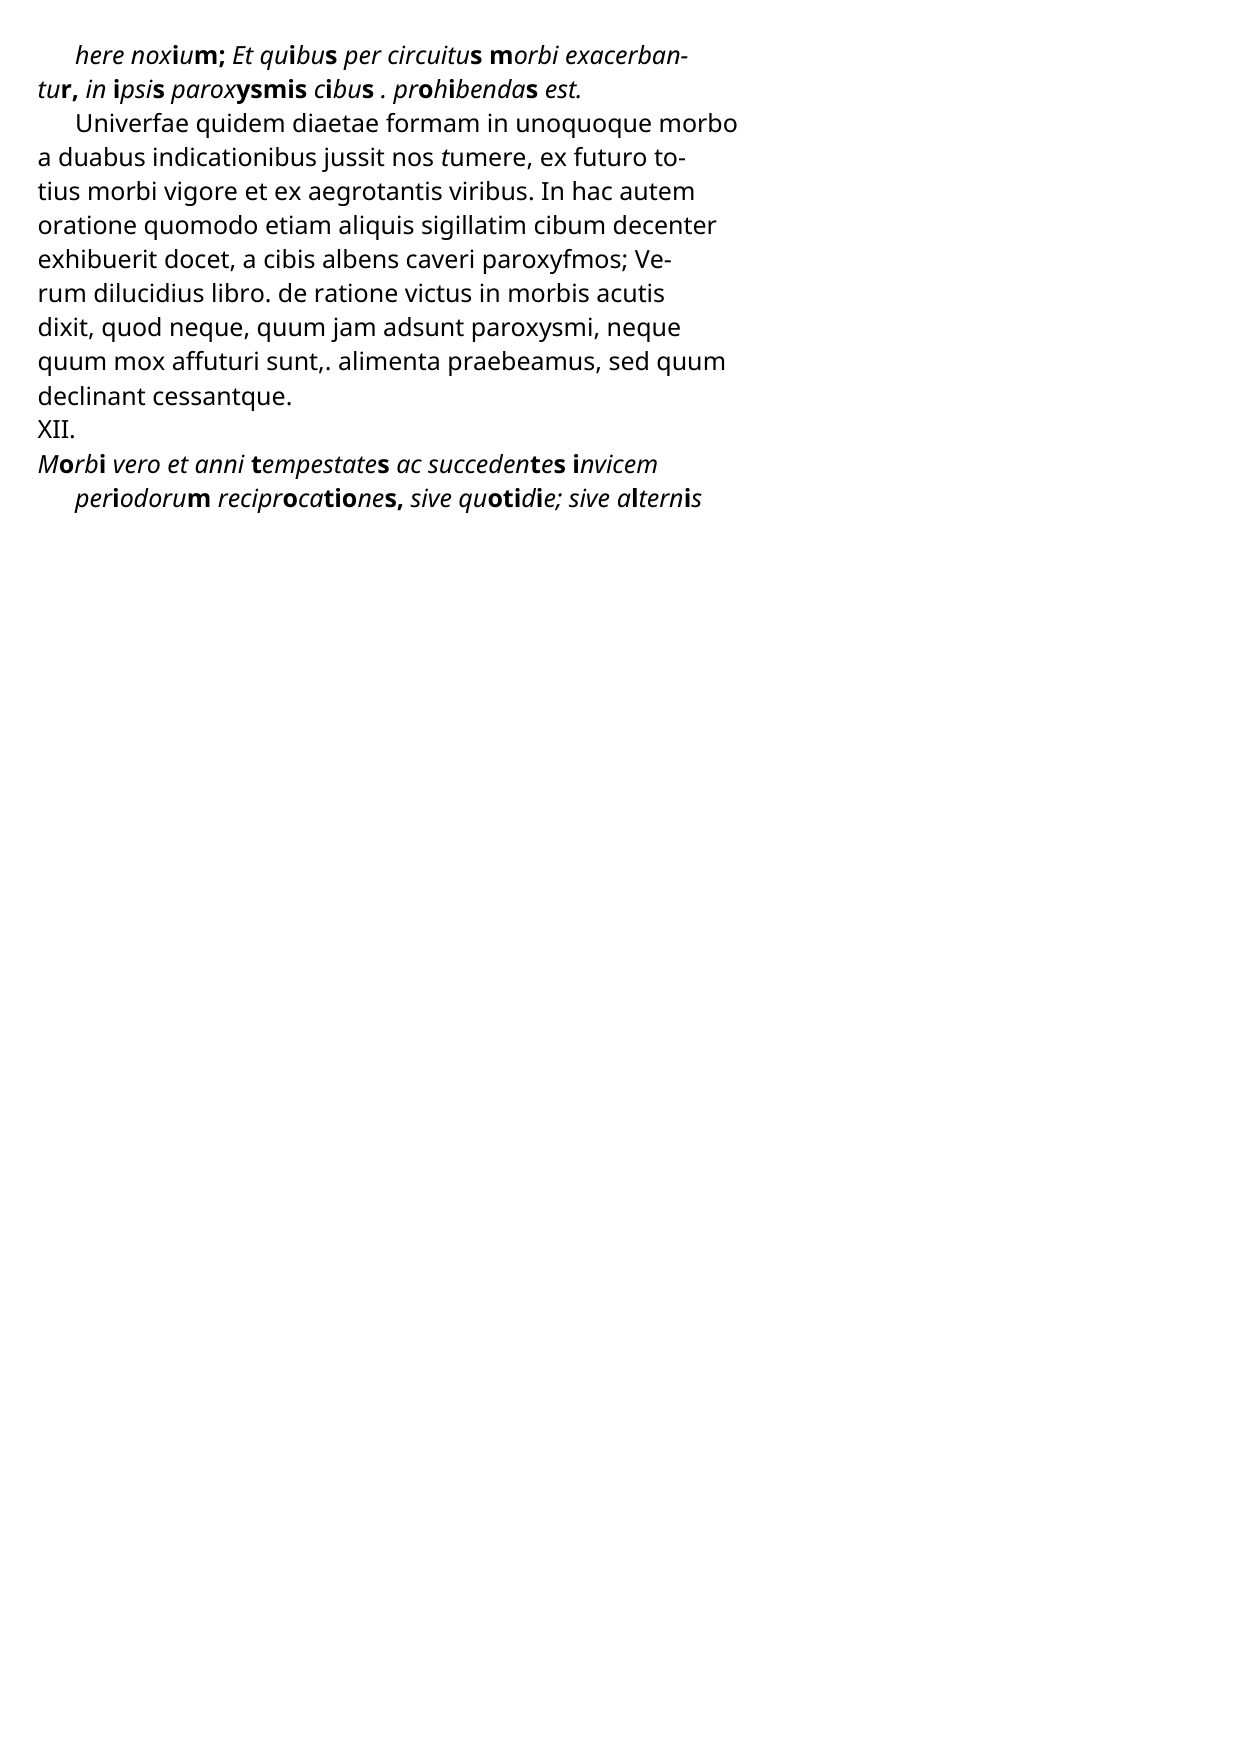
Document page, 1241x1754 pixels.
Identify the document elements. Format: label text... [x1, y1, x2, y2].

text Morbi vero et anni tempestates ac succedentes invicem periodorum reciprocationes, sive quotidie; sive alternis [37, 446, 1203, 514]
text XII. [37, 412, 1203, 446]
text here noxium; Et quibus per circuitus morbi exacerban- tur, in ipsis paroxysmis cibus . prohibendas est. [37, 37, 1203, 106]
text Univerfae quidem diaetae formam in unoquoque morbo a duabus indicationibus jussit nos tumere, ex futuro to- tius morbi vigore et ex aegrotantis viribus. In hac autem oratione quomodo etiam aliquis sigillatim cibum decenter exhibuerit docet, a cibis albens caveri paroxyfmos; Ve- rum dilucidius libro. de ratione victus in morbis acutis dixit, quod neque, quum jam adsunt paroxysmi, neque quum mox affuturi sunt,. alimenta praebeamus, sed quum declinant cessantque. [37, 106, 1203, 412]
